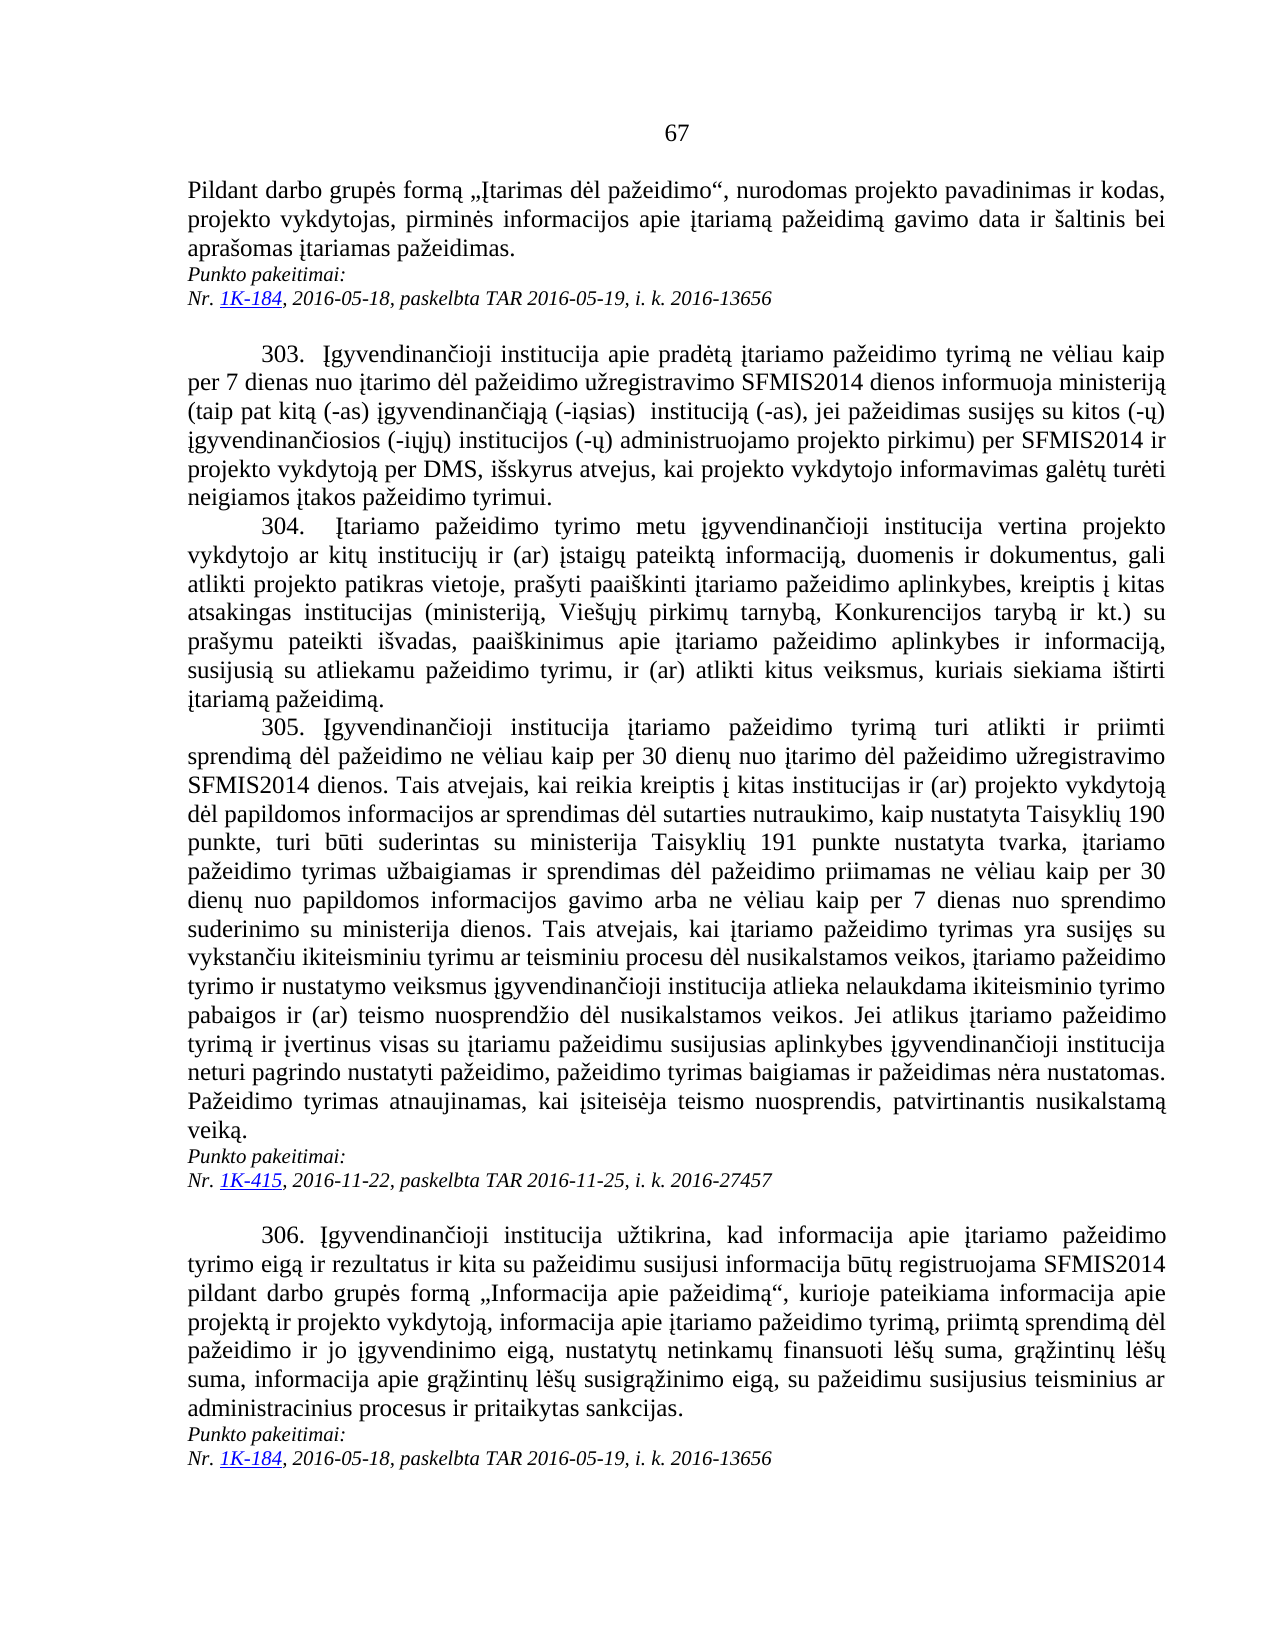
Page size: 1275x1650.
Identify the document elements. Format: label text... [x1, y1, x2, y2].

text Nr. 1K-184, 2016-05-18, paskelbta TAR 2016-05-19, i. k. 2016-13656 [187, 1446, 1167, 1470]
text 303. Įgyvendinančioji institucija apie pradėtą įtariamo pažeidimo tyrimą ne vėliau kaip per 7 dienas nuo įtarimo dėl pažeidimo užregistravimo SFMIS2014 dienos informuoja ministeriją (taip pat kitą (-as) įgyvendinančiąją (-iąsias) instituciją (-as), jei pažeidimas susijęs su kitos (-ų) įgyvendinančiosios (-iųjų) institucijos (-ų) administruojamo projekto pirkimu) per SFMIS2014 ir projekto vykdytoją per DMS, išskyrus atvejus, kai projekto vykdytojo informavimas galėtų turėti neigiamos įtakos pažeidimo tyrimui. [187, 339, 1167, 511]
text Punkto pakeitimai: [187, 1422, 1167, 1446]
text Nr. 1K-415, 2016-11-22, paskelbta TAR 2016-11-25, i. k. 2016-27457 [187, 1168, 1167, 1192]
text 305. Įgyvendinančioji institucija įtariamo pažeidimo tyrimą turi atlikti ir priimti sprendimą dėl pažeidimo ne vėliau kaip per 30 dienų nuo įtarimo dėl pažeidimo užregistravimo SFMIS2014 dienos. Tais atvejais, kai reikia kreiptis į kitas institucijas ir (ar) projekto vykdytoją dėl papildomos informacijos ar sprendimas dėl sutarties nutraukimo, kaip nustatyta Taisyklių 190 punkte, turi būti suderintas su ministerija Taisyklių 191 punkte nustatyta tvarka, įtariamo pažeidimo tyrimas užbaigiamas ir sprendimas dėl pažeidimo priimamas ne vėliau kaip per 30 dienų nuo papildomos informacijos gavimo arba ne vėliau kaip per 7 dienas nuo sprendimo suderinimo su ministerija dienos. Tais atvejais, kai įtariamo pažeidimo tyrimas yra susijęs su vykstančiu ikiteisminiu tyrimu ar teisminiu procesu dėl nusikalstamos veikos, įtariamo pažeidimo tyrimo ir nustatymo veiksmus įgyvendinančioji institucija atlieka nelaukdama ikiteisminio tyrimo pabaigos ir (ar) teismo nuosprendžio dėl nusikalstamos veikos. Jei atlikus įtariamo pažeidimo tyrimą ir įvertinus visas su įtariamu pažeidimu susijusias aplinkybes įgyvendinančioji institucija neturi pagrindo nustatyti pažeidimo, pažeidimo tyrimas baigiamas ir pažeidimas nėra nustatomas. Pažeidimo tyrimas atnaujinamas, kai įsiteisėja teismo nuosprendis, patvirtinantis nusikalstamą veiką. [187, 712, 1167, 1144]
text 306. Įgyvendinančioji institucija užtikrina, kad informacija apie įtariamo pažeidimo tyrimo eigą ir rezultatus ir kita su pažeidimu susijusi informacija būtų registruojama SFMIS2014 pildant darbo grupės formą „Informacija apie pažeidimą“, kurioje pateikiama informacija apie projektą ir projekto vykdytoją, informacija apie įtariamo pažeidimo tyrimą, priimtą sprendimą dėl pažeidimo ir jo įgyvendinimo eigą, nustatytų netinkamų finansuoti lėšų suma, grąžintinų lėšų suma, informacija apie grąžintinų lėšų susigrąžinimo eigą, su pažeidimu susijusius teisminius ar administracinius procesus ir pritaikytas sankcijas. [187, 1221, 1167, 1422]
text Nr. 1K-184, 2016-05-18, paskelbta TAR 2016-05-19, i. k. 2016-13656 [187, 286, 1167, 310]
text Punkto pakeitimai: [187, 1144, 1167, 1168]
text Punkto pakeitimai: [187, 262, 1167, 286]
text 304. Įtariamo pažeidimo tyrimo metu įgyvendinančioji institucija vertina projekto vykdytojo ar kitų institucijų ir (ar) įstaigų pateiktą informaciją, duomenis ir dokumentus, gali atlikti projekto patikras vietoje, prašyti paaiškinti įtariamo pažeidimo aplinkybes, kreiptis į kitas atsakingas institucijas (ministeriją, Viešųjų pirkimų tarnybą, Konkurencijos tarybą ir kt.) su prašymu pateikti išvadas, paaiškinimus apie įtariamo pažeidimo aplinkybes ir informaciją, susijusią su atliekamu pažeidimo tyrimu, ir (ar) atlikti kitus veiksmus, kuriais siekiama ištirti įtariamą pažeidimą. [187, 511, 1167, 712]
text Pildant darbo grupės formą „Įtarimas dėl pažeidimo“, nurodomas projekto pavadinimas ir kodas, projekto vykdytojas, pirminės informacijos apie įtariamą pažeidimą gavimo data ir šaltinis bei aprašomas įtariamas pažeidimas. [187, 176, 1167, 262]
